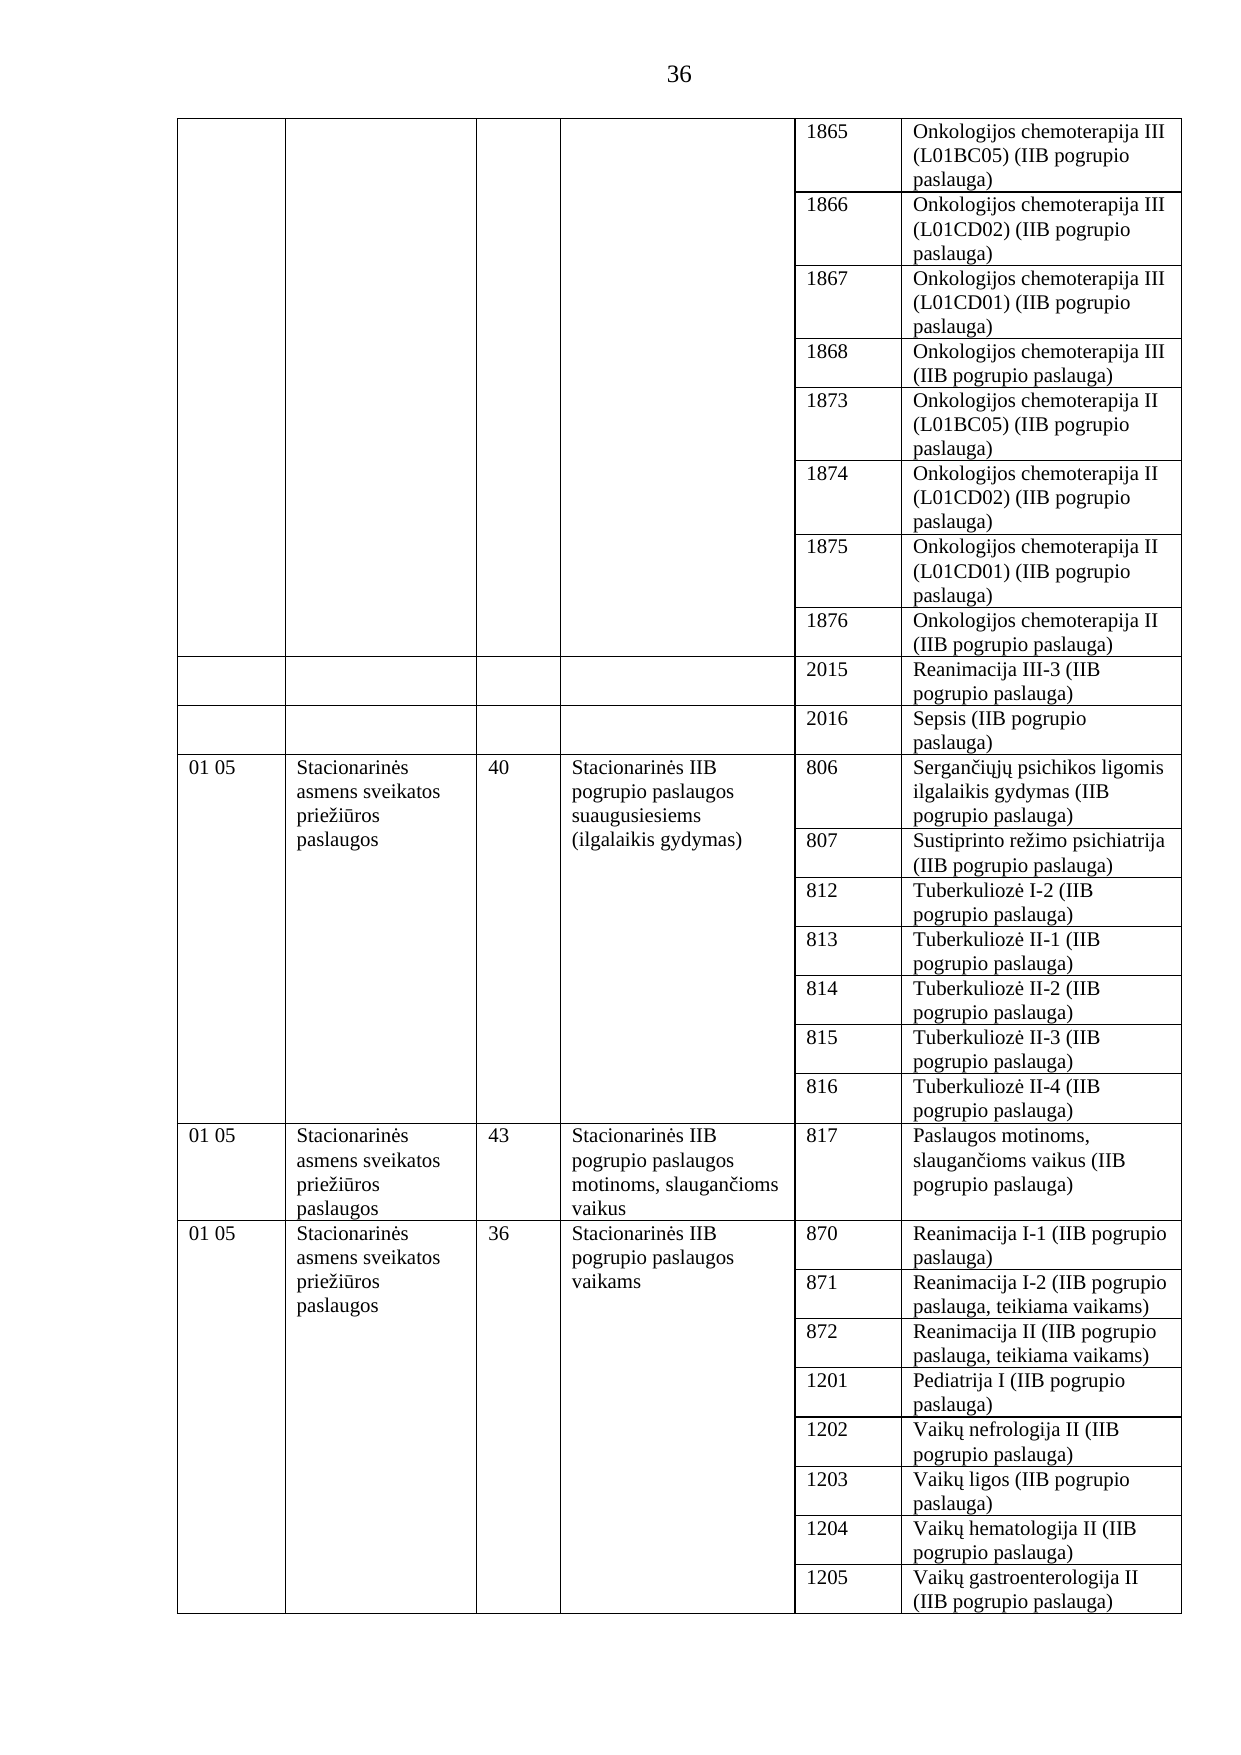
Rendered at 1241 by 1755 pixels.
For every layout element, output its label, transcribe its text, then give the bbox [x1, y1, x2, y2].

table_cell 36 [477, 1221, 560, 1613]
table_cell [178, 119, 285, 656]
table_cell Reanimacija III-3 (IIB pogrupio paslauga) [902, 657, 1181, 705]
table_cell 871 [796, 1270, 901, 1318]
table_cell 1865 [796, 119, 901, 191]
table_cell Pediatrija I (IIB pogrupio paslauga) [902, 1368, 1181, 1416]
table_cell 01 05 [178, 1221, 285, 1613]
table_cell Paslaugos motinoms, slaugančioms vaikus (IIB pogrupio paslauga) [902, 1124, 1181, 1220]
table_cell Tuberkuliozė II-3 (IIB pogrupio paslauga) [902, 1025, 1181, 1073]
table_cell Stacionarinės asmens sveikatos priežiūros paslaugos [286, 1221, 476, 1613]
table_cell Onkologijos chemoterapija III (L01BC05) (IIB pogrupio paslauga) [902, 119, 1181, 191]
table_cell [178, 706, 285, 754]
table_cell 1201 [796, 1368, 901, 1416]
table_cell 2016 [796, 706, 901, 754]
table_cell Stacionarinės asmens sveikatos priežiūros paslaugos [286, 1124, 476, 1220]
table_cell Tuberkuliozė II-4 (IIB pogrupio paslauga) [902, 1074, 1181, 1122]
table_cell [477, 657, 560, 705]
table_cell 813 [796, 927, 901, 975]
table_cell 806 [796, 755, 901, 827]
table_cell Reanimacija II (IIB pogrupio paslauga, teikiama vaikams) [902, 1319, 1181, 1367]
table_cell 01 05 [178, 755, 285, 1122]
table_cell Stacionarinės asmens sveikatos priežiūros paslaugos [286, 755, 476, 1122]
table_cell 814 [796, 976, 901, 1024]
table_cell Stacionarinės IIB pogrupio paslaugos motinoms, slaugančioms vaikus [561, 1124, 794, 1220]
table_cell Vaikų hematologija II (IIB pogrupio paslauga) [902, 1516, 1181, 1564]
table_cell Vaikų ligos (IIB pogrupio paslauga) [902, 1467, 1181, 1515]
table_cell Onkologijos chemoterapija II (L01CD02) (IIB pogrupio paslauga) [902, 461, 1181, 533]
table_cell [477, 706, 560, 754]
table_cell 817 [796, 1124, 901, 1220]
table_cell 40 [477, 755, 560, 1122]
table_cell 01 05 [178, 1124, 285, 1220]
table_cell 815 [796, 1025, 901, 1073]
table_cell Tuberkuliozė II-2 (IIB pogrupio paslauga) [902, 976, 1181, 1024]
table_cell Reanimacija I-2 (IIB pogrupio paslauga, teikiama vaikams) [902, 1270, 1181, 1318]
table_cell Reanimacija I-1 (IIB pogrupio paslauga) [902, 1221, 1181, 1269]
table_cell 1202 [796, 1418, 901, 1466]
table_cell 1203 [796, 1467, 901, 1515]
table_cell 2015 [796, 657, 901, 705]
table_cell 1875 [796, 535, 901, 607]
table_cell [286, 657, 476, 705]
table_cell 1873 [796, 388, 901, 460]
table_cell 1876 [796, 608, 901, 656]
table_cell Sustiprinto režimo psichiatrija (IIB pogrupio paslauga) [902, 829, 1181, 877]
table_cell 1205 [796, 1565, 901, 1613]
table_cell 1874 [796, 461, 901, 533]
table_cell [561, 706, 794, 754]
table_cell Sepsis (IIB pogrupio paslauga) [902, 706, 1181, 754]
table_cell 1867 [796, 266, 901, 338]
table_cell Onkologijos chemoterapija III (L01CD02) (IIB pogrupio paslauga) [902, 193, 1181, 264]
table_cell Stacionarinės IIB pogrupio paslaugos suaugusiesiems (ilgalaikis gydymas) [561, 755, 794, 1122]
table_cell [286, 119, 476, 656]
table_cell 812 [796, 878, 901, 926]
table_cell Vaikų nefrologija II (IIB pogrupio paslauga) [902, 1418, 1181, 1466]
table_cell Stacionarinės IIB pogrupio paslaugos vaikams [561, 1221, 794, 1613]
table_cell 870 [796, 1221, 901, 1269]
table_cell 43 [477, 1124, 560, 1220]
table_cell Onkologijos chemoterapija III (IIB pogrupio paslauga) [902, 339, 1181, 387]
table_cell 816 [796, 1074, 901, 1122]
table_cell Sergančiųjų psichikos ligomis ilgalaikis gydymas (IIB pogrupio paslauga) [902, 755, 1181, 827]
table_cell Onkologijos chemoterapija II (L01CD01) (IIB pogrupio paslauga) [902, 535, 1181, 607]
table_cell 1866 [796, 193, 901, 264]
table_cell [477, 119, 560, 656]
table_cell Vaikų gastroenterologija II (IIB pogrupio paslauga) [902, 1565, 1181, 1613]
table_cell Onkologijos chemoterapija II (IIB pogrupio paslauga) [902, 608, 1181, 656]
table_cell Tuberkuliozė I-2 (IIB pogrupio paslauga) [902, 878, 1181, 926]
table_cell [561, 119, 794, 656]
table_cell Onkologijos chemoterapija III (L01CD01) (IIB pogrupio paslauga) [902, 266, 1181, 338]
table_cell Onkologijos chemoterapija II (L01BC05) (IIB pogrupio paslauga) [902, 388, 1181, 460]
table_cell 872 [796, 1319, 901, 1367]
table_cell 1204 [796, 1516, 901, 1564]
table_cell [178, 657, 285, 705]
table_cell 807 [796, 829, 901, 877]
table_cell [286, 706, 476, 754]
table_cell 1868 [796, 339, 901, 387]
table_cell [561, 657, 794, 705]
table_cell Tuberkuliozė II-1 (IIB pogrupio paslauga) [902, 927, 1181, 975]
